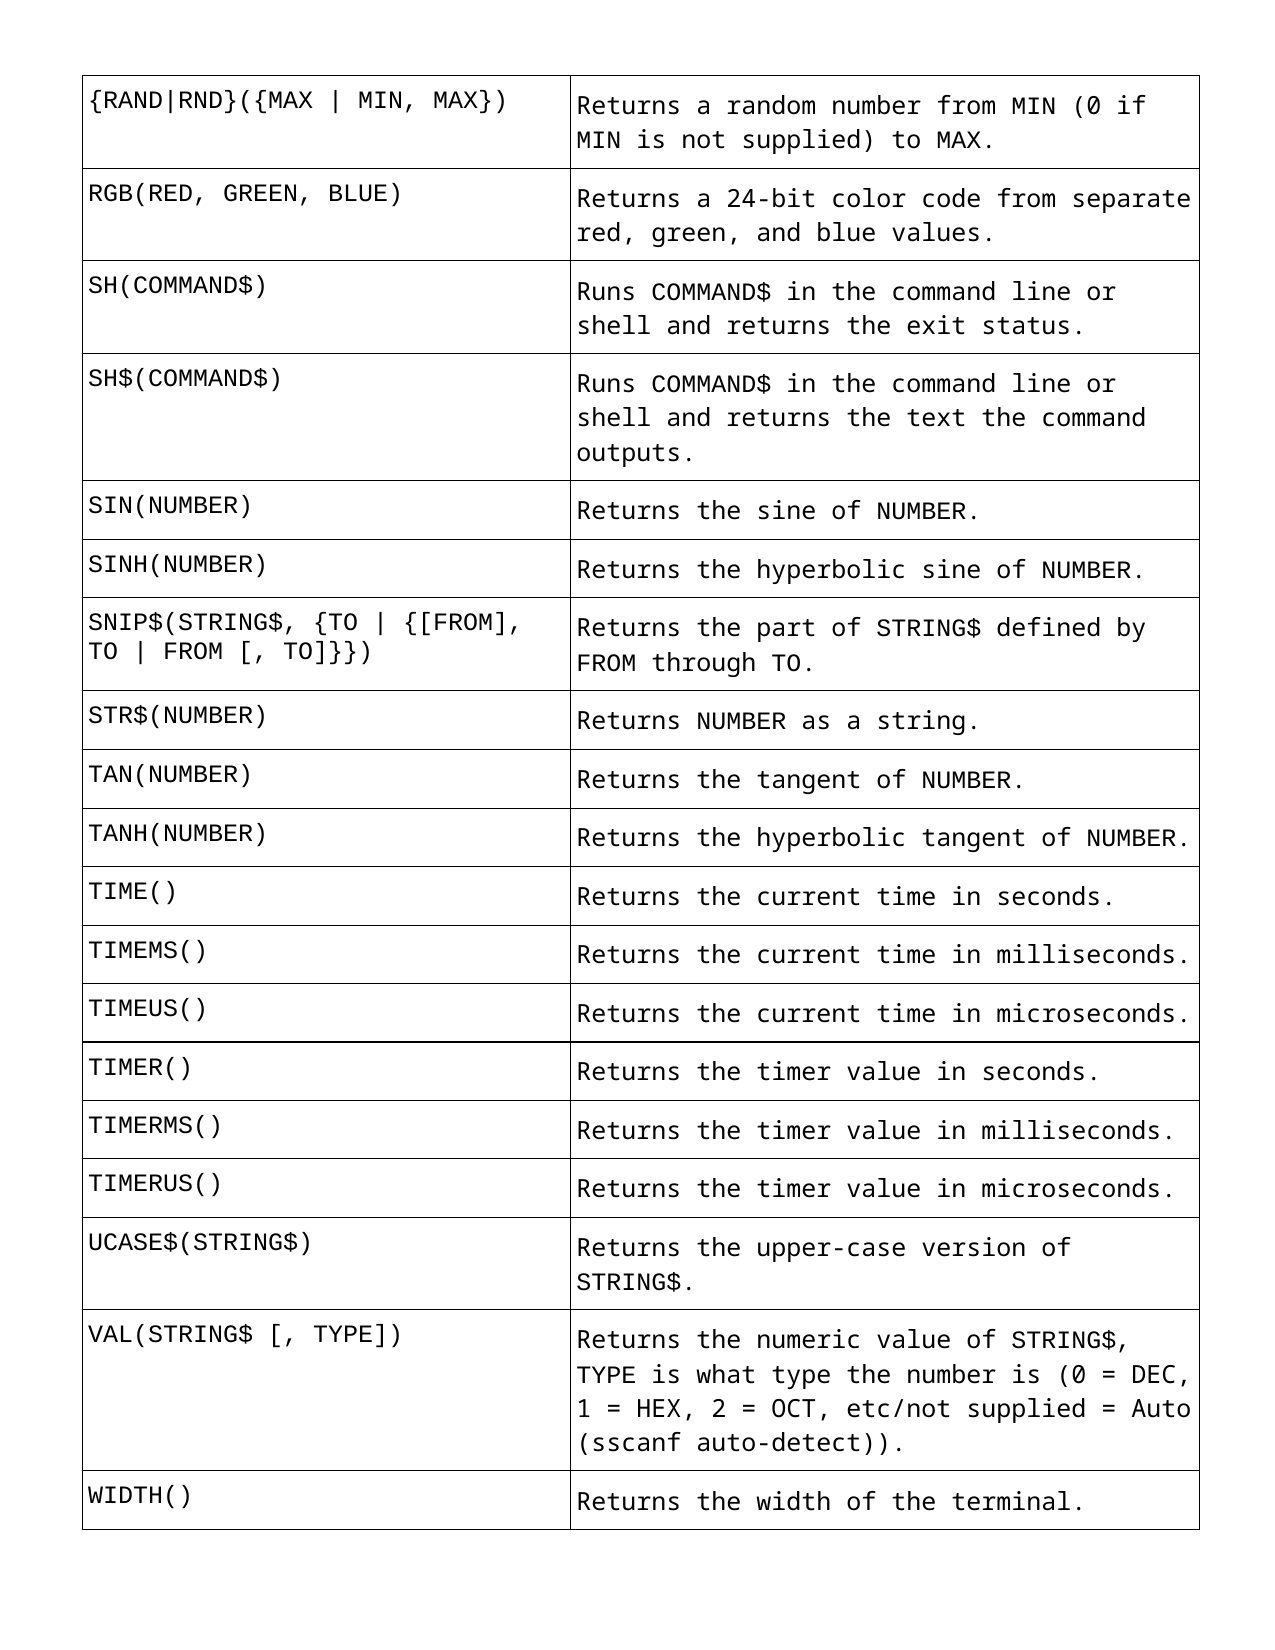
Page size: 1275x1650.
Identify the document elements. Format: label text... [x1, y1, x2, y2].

table_cell SINH(NUMBER) [83, 540, 570, 597]
table_cell {RAND|RND}({MAX | MIN, MAX}) [83, 76, 570, 168]
table_cell Returns the timer value in microseconds. [571, 1159, 1199, 1217]
table_cell SNIP$(STRING$, {TO | {[FROM], TO | FROM [, TO]}}) [83, 598, 570, 690]
table_cell Returns the current time in seconds. [571, 867, 1199, 924]
table_cell VAL(STRING$ [, TYPE]) [83, 1310, 570, 1470]
table_cell TAN(NUMBER) [83, 750, 570, 807]
table_cell Returns the tangent of NUMBER. [571, 750, 1199, 807]
table_cell WIDTH() [83, 1471, 570, 1529]
table_cell TIMERMS() [83, 1101, 570, 1158]
table_cell Returns a random number from MIN (0 if MIN is not supplied) to MAX. [571, 76, 1199, 168]
table_cell Returns the current time in milliseconds. [571, 926, 1199, 983]
table_cell Returns the current time in microseconds. [571, 984, 1199, 1041]
table_cell STR$(NUMBER) [83, 691, 570, 749]
table_cell Returns the sine of NUMBER. [571, 481, 1199, 538]
table_cell Returns the upper-case version of STRING$. [571, 1218, 1199, 1309]
table_cell Returns a 24-bit color code from separate red, green, and blue values. [571, 169, 1199, 260]
table_cell Returns the hyperbolic tangent of NUMBER. [571, 809, 1199, 866]
table_cell RGB(RED, GREEN, BLUE) [83, 169, 570, 260]
table_cell UCASE$(STRING$) [83, 1218, 570, 1309]
table_cell Returns the timer value in seconds. [571, 1043, 1199, 1100]
table_cell Returns the part of STRING$ defined by FROM through TO. [571, 598, 1199, 690]
table_cell TIMEUS() [83, 984, 570, 1041]
table_cell Runs COMMAND$ in the command line or shell and returns the exit status. [571, 261, 1199, 353]
table_cell SIN(NUMBER) [83, 481, 570, 538]
table_cell TIME() [83, 867, 570, 924]
table_cell TANH(NUMBER) [83, 809, 570, 866]
table_cell SH$(COMMAND$) [83, 354, 570, 480]
table_cell Returns the hyperbolic sine of NUMBER. [571, 540, 1199, 597]
table_cell TIMER() [83, 1043, 570, 1100]
table_cell TIMERUS() [83, 1159, 570, 1217]
table_cell SH(COMMAND$) [83, 261, 570, 353]
table_cell Returns the width of the terminal. [571, 1471, 1199, 1529]
table_cell Returns the timer value in milliseconds. [571, 1101, 1199, 1158]
table_cell Runs COMMAND$ in the command line or shell and returns the text the command outputs. [571, 354, 1199, 480]
table_cell TIMEMS() [83, 926, 570, 983]
table_cell Returns NUMBER as a string. [571, 691, 1199, 749]
table_cell Returns the numeric value of STRING$, TYPE is what type the number is (0 = DEC, 1 = HEX, 2 = OCT, etc/not supplied = Auto (sscanf auto-detect)). [571, 1310, 1199, 1470]
